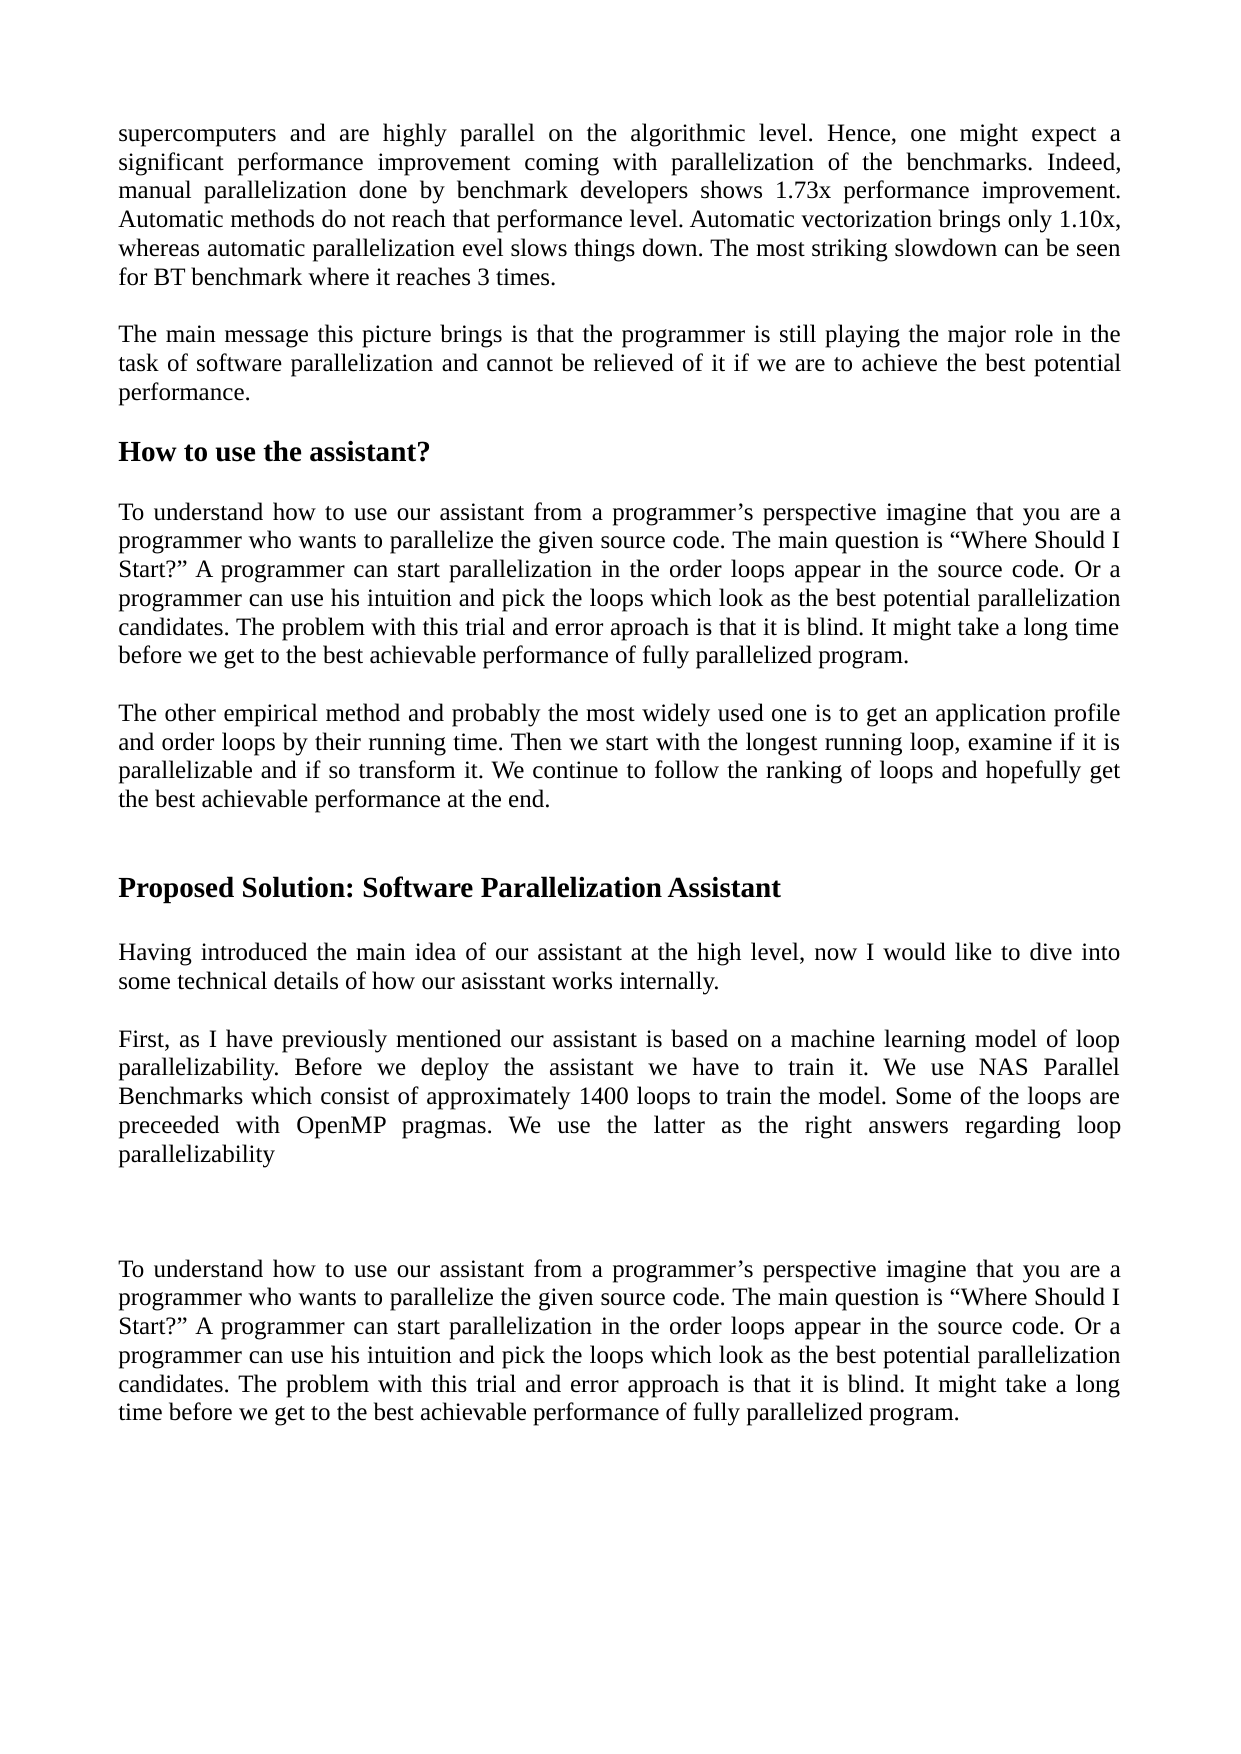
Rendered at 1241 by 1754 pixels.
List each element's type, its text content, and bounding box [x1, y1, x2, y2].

text Proposed Solution: Software Parallelization Assistant [118, 870, 1122, 904]
text Having introduced the main idea of our assistant at the high level, now I would like to dive into some technical details of how our asisstant works internally. [118, 937, 1122, 995]
text How to use the assistant? [118, 434, 1122, 468]
text First, as I have previously mentioned our assistant is based on a machine learning model of loop parallelizability. Before we deploy the assistant we have to train it. We use NAS Parallel Benchmarks which consist of approximately 1400 loops to train the model. Some of the loops are preceeded with OpenMP pragmas. We use the latter as the right answers regarding loop parallelizability [118, 1024, 1122, 1167]
text The other empirical method and probably the most widely used one is to get an application profile and order loops by their running time. Then we start with the longest running loop, examine if it is parallelizable and if so transform it. We continue to follow the ranking of loops and hopefully get the best achievable performance at the end. [118, 698, 1122, 813]
text To understand how to use our assistant from a programmer’s perspective imagine that you are a programmer who wants to parallelize the given source code. The main question is “Where Should I Start?” A programmer can start parallelization in the order loops appear in the source code. Or a programmer can use his intuition and pick the loops which look as the best potential parallelization candidates. The problem with this trial and error approach is that it is blind. It might take a long time before we get to the best achievable performance of fully parallelized program. [118, 1254, 1122, 1426]
text To understand how to use our assistant from a programmer’s perspective imagine that you are a programmer who wants to parallelize the given source code. The main question is “Where Should I Start?” A programmer can start parallelization in the order loops appear in the source code. Or a programmer can use his intuition and pick the loops which look as the best potential parallelization candidates. The problem with this trial and error aproach is that it is blind. It might take a long time before we get to the best achievable performance of fully parallelized program. [118, 497, 1122, 669]
text The main message this picture brings is that the programmer is still playing the major role in the task of software parallelization and cannot be relieved of it if we are to achieve the best potential performance. [118, 319, 1122, 406]
text supercomputers and are highly parallel on the algorithmic level. Hence, one might expect a significant performance improvement coming with parallelization of the benchmarks. Indeed, manual parallelization done by benchmark developers shows 1.73x performance improvement. Automatic methods do not reach that performance level. Automatic vectorization brings only 1.10x, whereas automatic parallelization evel slows things down. The most striking slowdown can be seen for BT benchmark where it reaches 3 times. [118, 118, 1122, 291]
